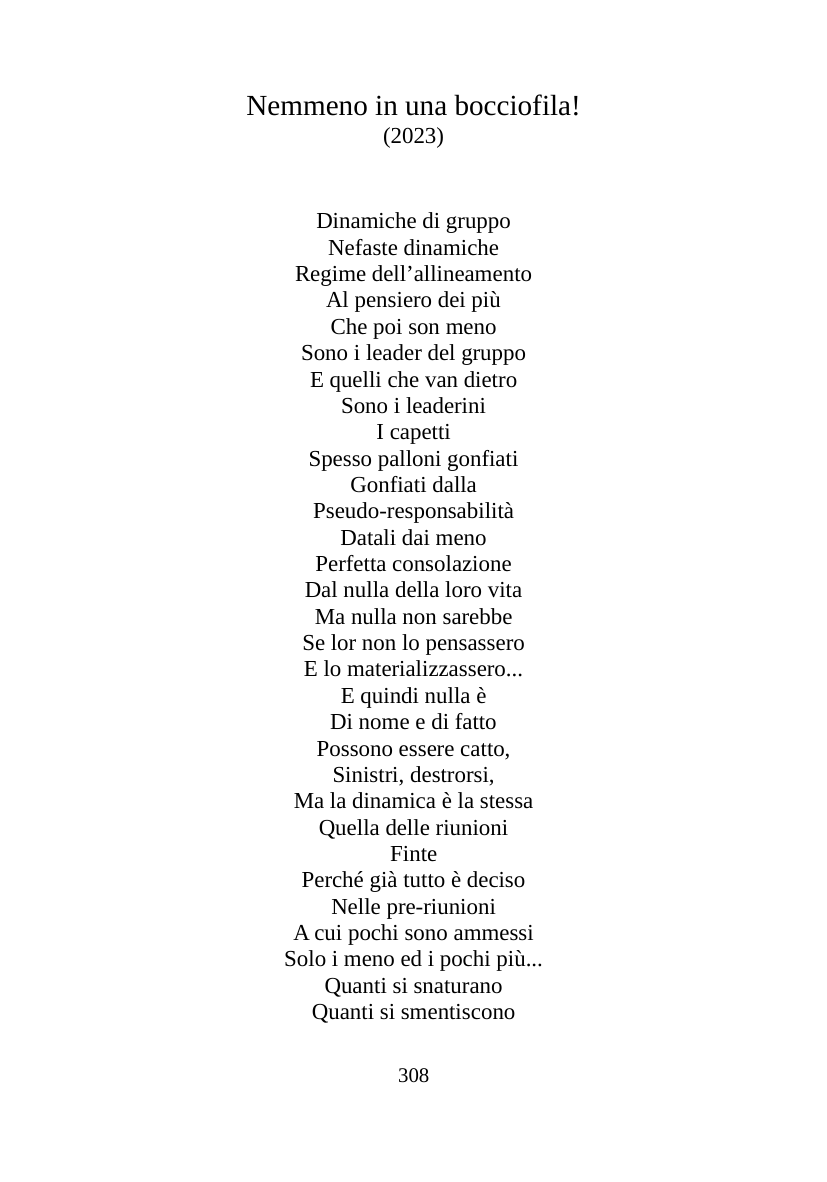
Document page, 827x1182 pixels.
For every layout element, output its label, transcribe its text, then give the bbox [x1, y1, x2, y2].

text Dal nulla della loro vita [88, 576, 738, 603]
text Che poi son meno [88, 313, 738, 339]
text Datali dai meno [88, 524, 738, 550]
text E lo materializzassero... [88, 656, 738, 682]
text Di nome e di fatto [88, 708, 738, 734]
text Quella delle riunioni [88, 814, 738, 840]
text Sono i leaderini [88, 392, 738, 418]
text Dinamiche di gruppo [88, 207, 738, 234]
text A cui pochi sono ammessi [88, 919, 738, 945]
text Possono essere catto, [88, 734, 738, 761]
text Al pensiero dei più [88, 287, 738, 313]
text Perfetta consolazione [88, 550, 738, 576]
text Finte [88, 840, 738, 866]
text Nemmeno in una bocciofila! (2023) [88, 88, 738, 148]
text Solo i meno ed i pochi più... [88, 945, 738, 972]
text Se lor non lo pensassero [88, 629, 738, 656]
text Ma la dinamica è la stessa [88, 787, 738, 814]
text Sono i leader del gruppo [88, 339, 738, 366]
text Pseudo-responsabilità [88, 497, 738, 524]
text Quanti si snaturano [88, 972, 738, 998]
text Ma nulla non sarebbe [88, 603, 738, 629]
text I capetti [88, 418, 738, 445]
text Regime dell’allineamento [88, 260, 738, 287]
text Spesso palloni gonfiati [88, 445, 738, 471]
text Quanti si smentiscono [88, 998, 738, 1024]
text Gonfiati dalla [88, 471, 738, 497]
text Nefaste dinamiche [88, 234, 738, 260]
text E quelli che van dietro [88, 366, 738, 392]
text E quindi nulla è [88, 682, 738, 708]
text Sinistri, destrorsi, [88, 761, 738, 787]
text Nelle pre-riunioni [88, 893, 738, 919]
text Perché già tutto è deciso [88, 866, 738, 893]
